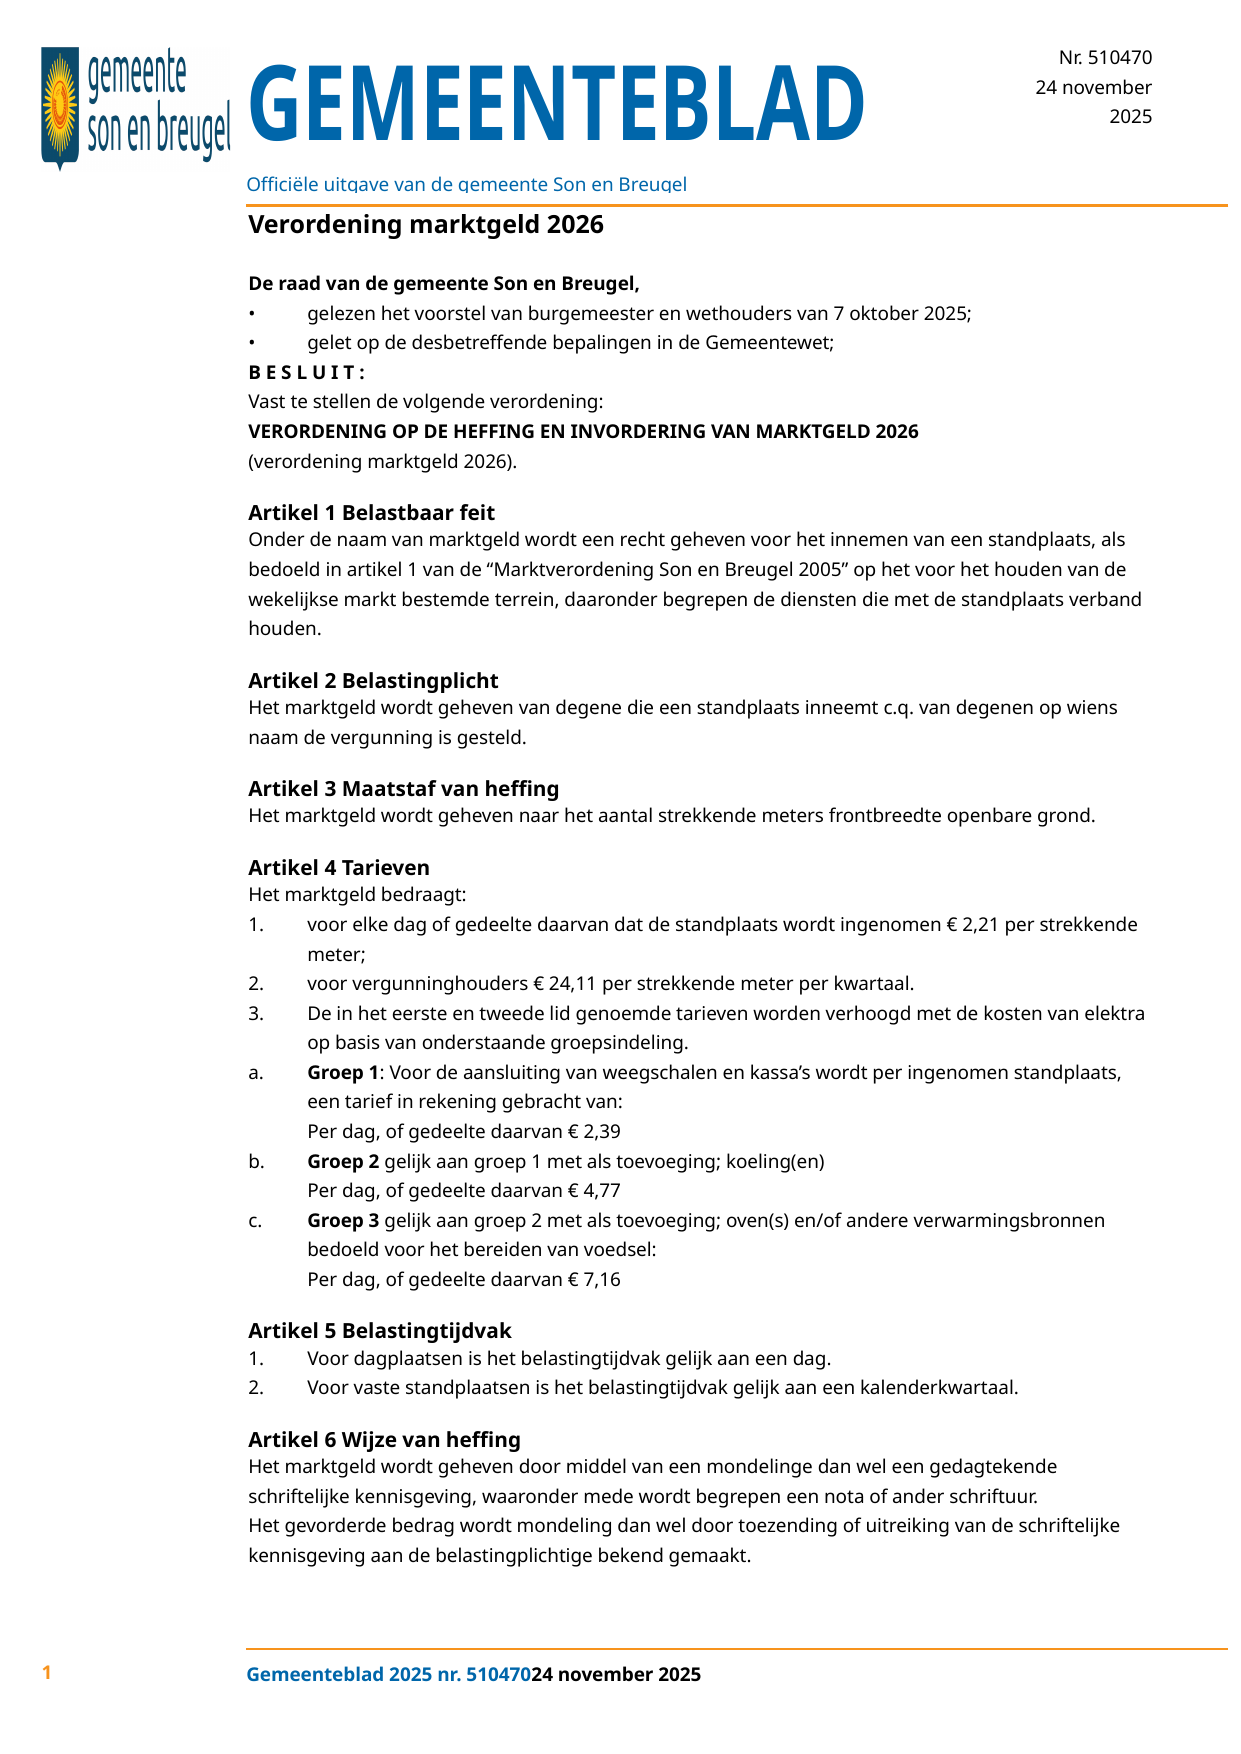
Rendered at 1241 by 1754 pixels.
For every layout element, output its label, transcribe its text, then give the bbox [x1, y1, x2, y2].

list gelet op de desbetreffende bepalingen in de Gemeentewet; [248, 329, 1152, 355]
text Verordening marktgeld 2026 [248, 207, 1152, 241]
list Groep 3 gelijk aan groep 2 met als toevoeging; oven(s) en/of andere verwarmingsbronnen bedoeld voor het bereiden van voedsel: [248, 1207, 1152, 1262]
list De in het eerste en tweede lid genoemde tarieven worden verhoogd met de kosten van elektra op basis van onderstaande groepsindeling. [248, 1000, 1152, 1055]
text Artikel 5 Belastingtijdvak [248, 1317, 1152, 1345]
text Artikel 3 Maatstaf van heffing [248, 774, 1152, 803]
text Het marktgeld wordt geheven door middel van een mondelinge dan wel een gedagtekende schriftelijke kennisgeving, waaronder mede wordt begrepen een nota of ander schriftuur. [248, 1453, 1152, 1509]
text VERORDENING OP DE HEFFING EN INVORDERING VAN MARKTGELD 2026 [248, 418, 1152, 444]
text Onder de naam van marktgeld wordt een recht geheven voor het innemen van een standplaats, als bedoeld in artikel 1 van de “Marktverordening Son en Breugel 2005” op het voor het houden van de wekelijkse markt bestemde terrein, daaronder begrepen de diensten die met de standplaats verband houden. [248, 527, 1152, 641]
text Het marktgeld bedraagt: [248, 882, 1152, 907]
list Groep 1: Voor de aansluiting van weegschalen en kassa’s wordt per ingenomen standplaats, een tarief in rekening gebracht van: [248, 1059, 1152, 1114]
text Artikel 6 Wijze van heffing [248, 1425, 1152, 1453]
text Artikel 2 Belastingplicht [248, 666, 1152, 694]
text (verordening marktgeld 2026). [248, 448, 1152, 473]
list Per dag, of gedeelte daarvan € 4,77 [248, 1177, 1152, 1203]
list Per dag, of gedeelte daarvan € 7,16 [248, 1266, 1152, 1292]
picture [41, 47, 231, 172]
text Het marktgeld wordt geheven van degene die een standplaats inneemt c.q. van degenen op wiens naam de vergunning is gesteld. [248, 694, 1152, 749]
text Vast te stellen de volgende verordening: [248, 389, 1152, 414]
list Voor vaste standplaatsen is het belastingtijdvak gelijk aan een kalenderkwartaal. [248, 1374, 1152, 1400]
text Artikel 4 Tarieven [248, 853, 1152, 882]
text B E S L U I T : [248, 359, 1152, 385]
list Voor dagplaatsen is het belastingtijdvak gelijk aan een dag. [248, 1345, 1152, 1371]
text Artikel 1 Belastbaar feit [248, 498, 1152, 527]
text Het marktgeld wordt geheven naar het aantal strekkende meters frontbreedte openbare grond. [248, 803, 1152, 828]
text Het gevorderde bedrag wordt mondeling dan wel door toezending of uitreiking van de schriftelijke kennisgeving aan de belastingplichtige bekend gemaakt. [248, 1513, 1152, 1568]
list Per dag, of gedeelte daarvan € 2,39 [248, 1118, 1152, 1144]
text De raad van de gemeente Son en Breugel, [248, 270, 1152, 296]
list Groep 2 gelijk aan groep 1 met als toevoeging; koeling(en) [248, 1148, 1152, 1173]
list gelezen het voorstel van burgemeester en wethouders van 7 oktober 2025; [248, 300, 1152, 326]
list voor elke dag of gedeelte daarvan dat de standplaats wordt ingenomen € 2,21 per strekkende meter; [248, 911, 1152, 966]
list voor vergunninghouders € 24,11 per strekkende meter per kwartaal. [248, 970, 1152, 996]
